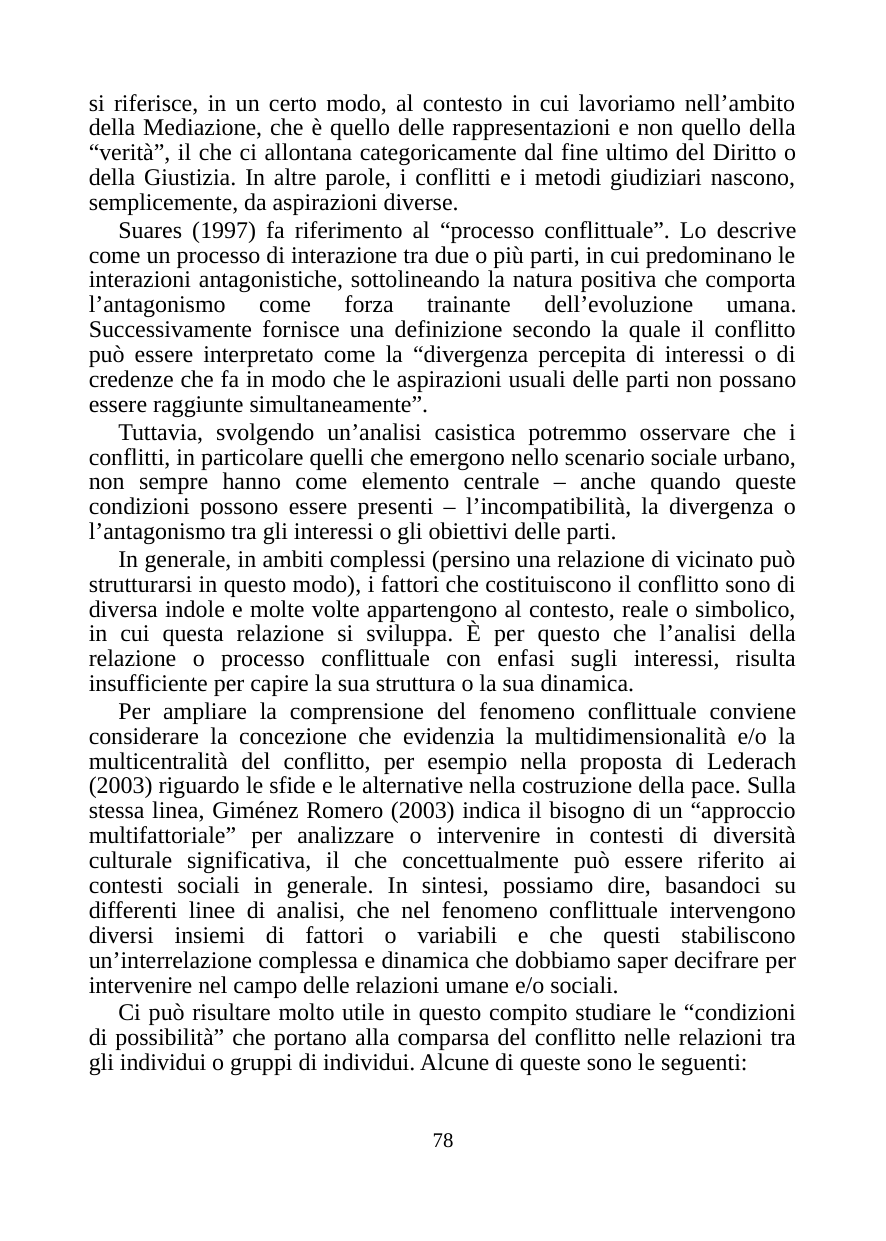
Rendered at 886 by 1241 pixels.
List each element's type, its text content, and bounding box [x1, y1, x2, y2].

text si riferisce, in un certo modo, al contesto in cui lavoriamo nell’ambito della Mediazione, che è quello delle rappresentazioni e non quello della “verità”, il che ci allontana categoricamente dal fine ultimo del Diritto o della Giustizia. In altre parole, i conflitti e i metodi giudiziari nascono, semplicemente, da aspirazioni diverse. [88, 88, 797, 216]
text Tuttavia, svolgendo un’analisi casistica potremmo osservare che i conflitti, in particolare quelli che emergono nello scenario sociale urbano, non sempre hanno come elemento centrale – anche quando queste condizioni possono essere presenti – l’incompatibilità, la divergenza o l’antagonismo tra gli interessi o gli obiettivi delle parti. [88, 418, 797, 545]
text In generale, in ambiti complessi (persino una relazione di vicinato può strutturarsi in questo modo), i fattori che costituiscono il conflitto sono di diversa indole e molte volte appartengono al contesto, reale o simbolico, in cui questa relazione si sviluppa. È per questo che l’analisi della relazione o processo conflittuale con enfasi sugli interessi, risulta insufficiente per capire la sua struttura o la sua dinamica. [88, 545, 797, 697]
text Ci può risultare molto utile in questo compito studiare le “condizioni di possibilità” che portano alla comparsa del conflitto nelle relazioni tra gli individui o gruppi di individui. Alcune di queste sono le seguenti: [88, 998, 797, 1076]
text Suares (1997) fa riferimento al “processo conflittuale”. Lo descrive come un processo di interazione tra due o più parti, in cui predominano le interazioni antagonistiche, sottolineando la natura positiva che comporta l’antagonismo come forza trainante dell’evoluzione umana. Successivamente fornisce una definizione secondo la quale il conflitto può essere interpretato come la “divergenza percepita di interessi o di credenze che fa in modo che le aspirazioni usuali delle parti non possano essere raggiunte simultaneamente”. [88, 216, 797, 418]
text Per ampliare la comprensione del fenomeno conflittuale conviene considerare la concezione che evidenzia la multidimensionalità e/o la multicentralità del conflitto, per esempio nella proposta di Lederach (2003) riguardo le sfide e le alternative nella costruzione della pace. Sulla stessa linea, Giménez Romero (2003) indica il bisogno di un “approccio multifattoriale” per analizzare o intervenire in contesti di diversità culturale significativa, il che concettualmente può essere riferito ai contesti sociali in generale. In sintesi, possiamo dire, basandoci su differenti linee di analisi, che nel fenomeno conflittuale intervengono diversi insiemi di fattori o variabili e che questi stabiliscono un’interrelazione complessa e dinamica che dobbiamo saper decifrare per intervenire nel campo delle relazioni umane e/o sociali. [88, 697, 797, 998]
